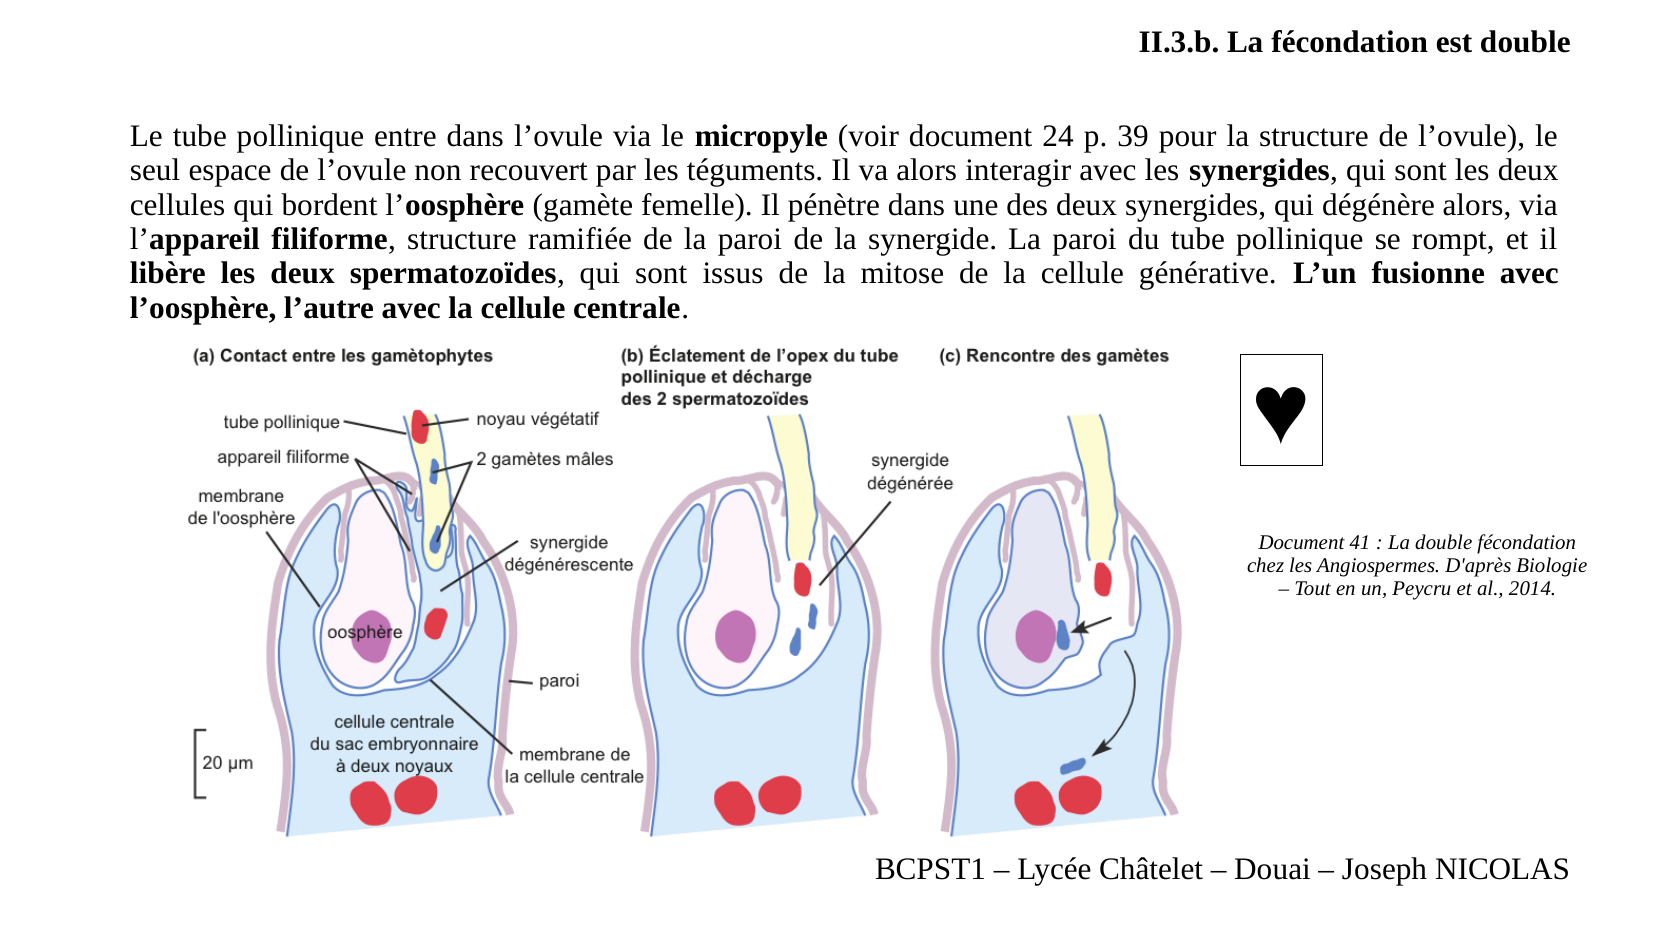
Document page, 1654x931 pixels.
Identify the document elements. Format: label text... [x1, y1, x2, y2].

text_box II.3.b. La fécondation est double [165, 5, 1572, 78]
picture [124, 330, 1217, 848]
text_box ♥ [1240, 354, 1323, 466]
text_box Le tube pollinique entre dans l’ovule via le micropyle (voir document 24 p. 39 pour la structure de l’ovule), le seul espace de l’ovule non recouvert par les téguments. Il va alors interagir avec les synergides, qui sont les deux cellules qui bordent l’oosphère (gamète femelle). Il pénètre dans une des deux synergides, qui dégénère alors, via l’appareil filiforme, structure ramifiée de la paroi de la synergide. La paroi du tube pollinique se rompt, et il libère les deux spermatozoïdes, qui sont issus de la mitose de la cellule générative. L’un fusionne avec l’oosphère, l’autre avec la cellule centrale. [129, 118, 1560, 526]
text_box Document 41 : La double fécondation chez les Angiospermes. D'après Biologie – Tout en un, Peycru et al., 2014. [1240, 519, 1595, 612]
text_box BCPST1 – Lycée Châtelet – Douai – Joseph NICOLAS [637, 832, 1571, 905]
